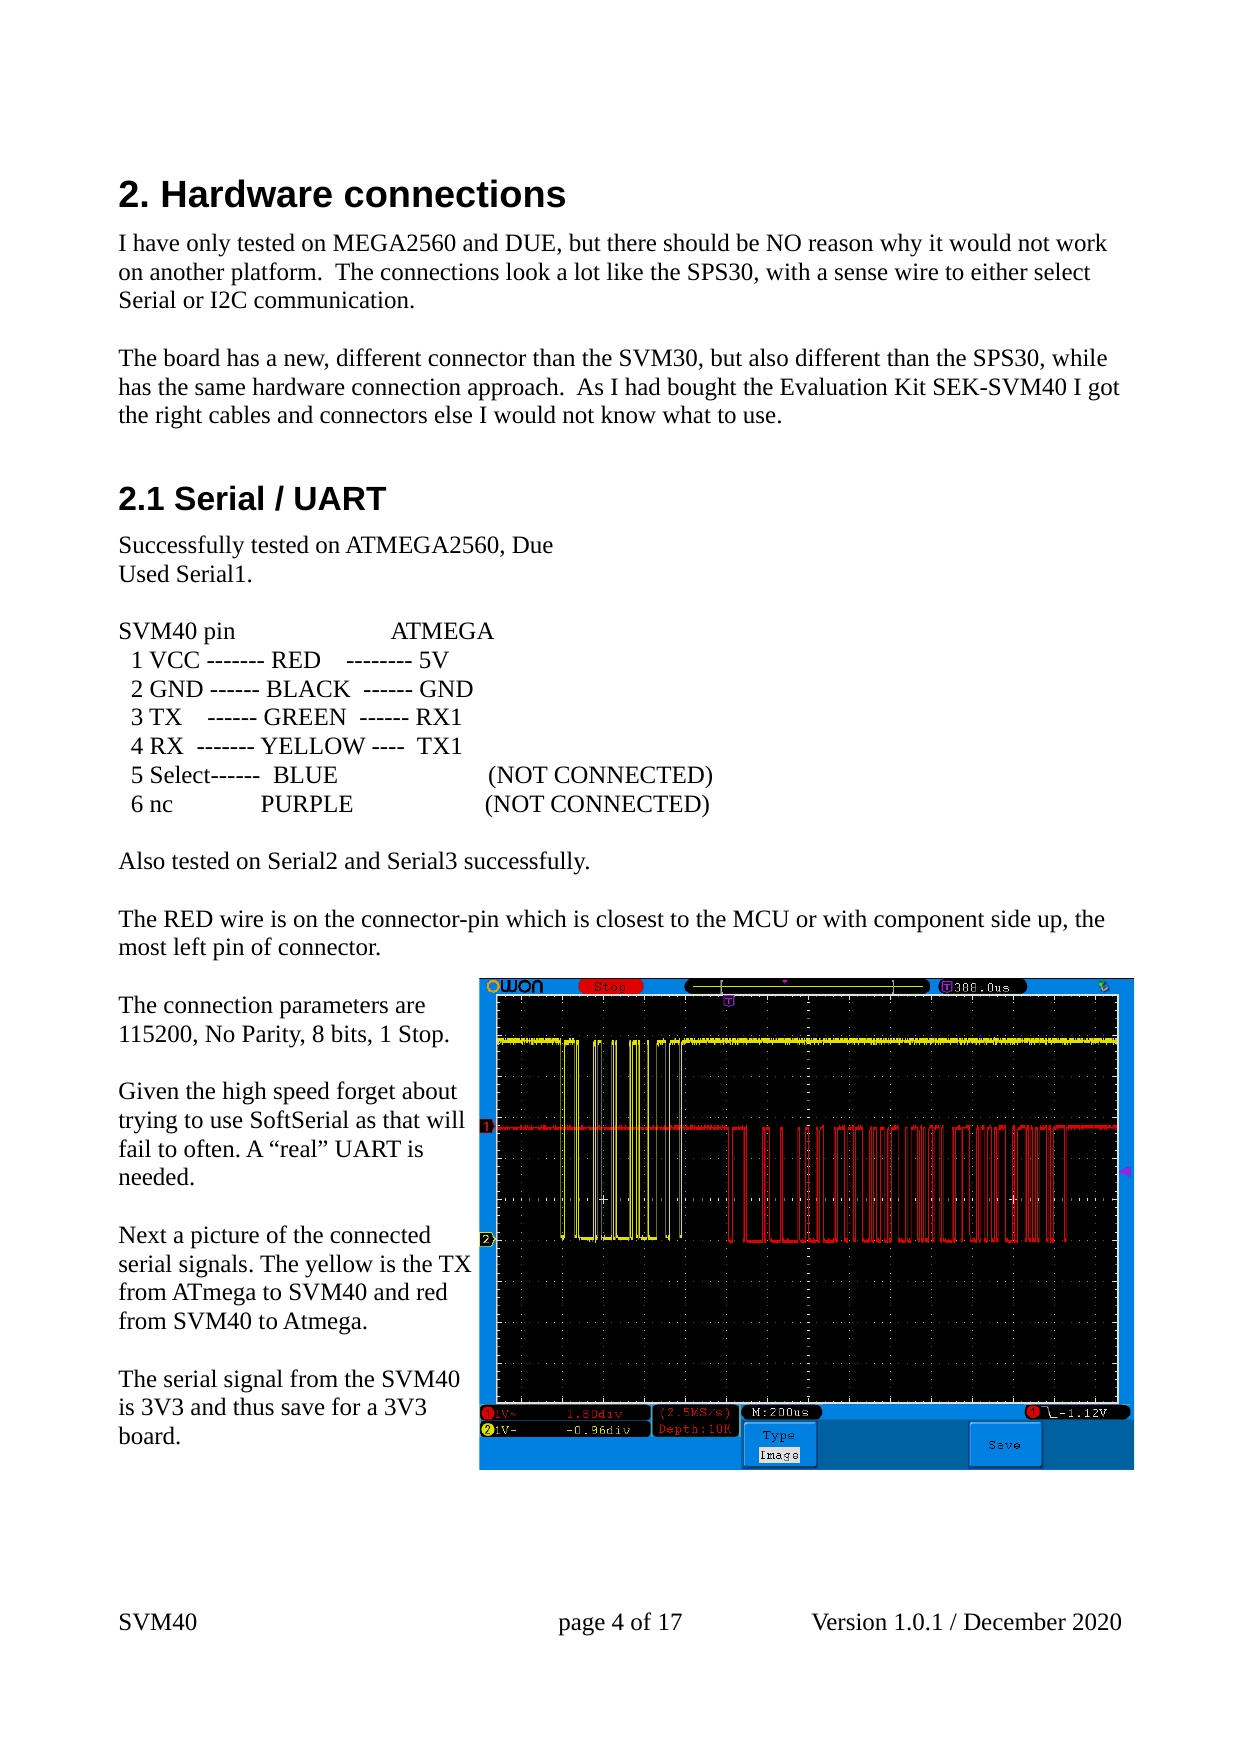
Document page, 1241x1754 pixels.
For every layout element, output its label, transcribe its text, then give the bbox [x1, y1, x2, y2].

text 6 nc PURPLE (NOT CONNECTED) [118, 789, 1122, 817]
picture [479, 978, 1135, 1470]
text The serial signal from the SVM40 is 3V3 and thus save for a 3V3 board. [118, 1364, 479, 1450]
text The connection parameters are 115200, No Parity, 8 bits, 1 Stop. [118, 990, 479, 1047]
text Also tested on Serial2 and Serial3 successfully. [118, 846, 1122, 875]
text I have only tested on MEGA2560 and DUE, but there should be NO reason why it would not work on another platform. The connections look a lot like the SPS30, with a sense wire to either select Serial or I2C communication. [118, 228, 1122, 314]
text Next a picture of the connected serial signals. The yellow is the TX from ATmega to SVM40 and red from SVM40 to Atmega. [118, 1220, 479, 1335]
subtitle 2.1 Serial / UART [118, 479, 1122, 517]
text 1 VCC ------- RED -------- 5V [118, 645, 1122, 674]
subtitle 2. Hardware connections [118, 172, 1122, 216]
text 2 GND ------ BLACK ------ GND [118, 674, 1122, 702]
text The board has a new, different connector than the SVM30, but also different than the SPS30, while has the same hardware connection approach. As I had bought the Evaluation Kit SEK-SVM40 I got the right cables and connectors else I would not know what to use. [118, 343, 1122, 429]
text The RED wire is on the connector-pin which is closest to the MCU or with component side up, the most left pin of connector. [118, 904, 1122, 961]
text Successfully tested on ATMEGA2560, Due [118, 530, 1122, 559]
text 5 Select------ BLUE (NOT CONNECTED) [118, 760, 1122, 789]
text 4 RX ------- YELLOW ---- TX1 [118, 731, 1122, 760]
text SVM40 pin ATMEGA [118, 616, 1122, 645]
text Given the high speed forget about trying to use SoftSerial as that will fail to often. A “real” UART is needed. [118, 1076, 479, 1191]
text 3 TX ------ GREEN ------ RX1 [118, 702, 1122, 731]
text Used Serial1. [118, 559, 1122, 587]
